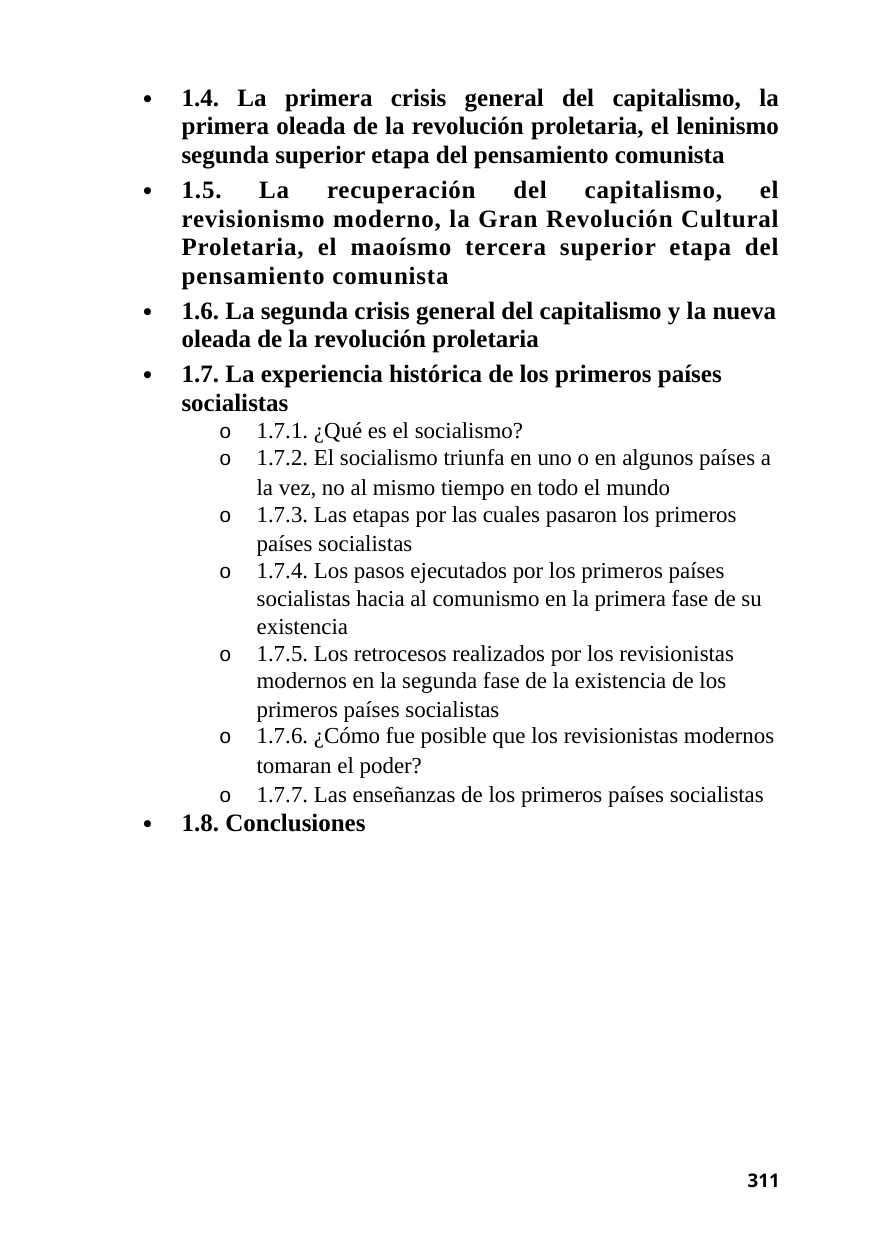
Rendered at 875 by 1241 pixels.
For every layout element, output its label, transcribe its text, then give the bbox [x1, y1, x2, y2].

list 1.7.1. ¿Qué es el socialismo? [219, 417, 779, 444]
list 1.7. La experiencia histórica de los primeros países socialistas [144, 359, 779, 417]
list 1.7.3. Las etapas por las cuales pasaron los primeros países socialistas [219, 501, 779, 557]
list 1.7.2. El socialismo triunfa en uno o en algunos países a la vez, no al mismo tiempo en todo el mundo [219, 444, 779, 501]
list 1.5. La recuperación del capitalismo, el revisionismo moderno, la Gran Revolución Cultural Proletaria, el maoísmo tercera superior etapa del pensamiento comunista [144, 175, 779, 290]
list 1.7.6. ¿Cómo fue posible que los revisionistas modernos tomaran el poder? [219, 722, 779, 779]
list 1.8. Conclusiones [144, 808, 779, 837]
list 1.7.4. Los pasos ejecutados por los primeros países socialistas hacia al comunismo en la primera fase de su existencia [219, 557, 779, 640]
list 1.7.5. Los retrocesos realizados por los revisionistas modernos en la segunda fase de la existencia de los primeros países socialistas [219, 640, 779, 722]
list 1.4. La primera crisis general del capitalismo, la primera oleada de la revolución proletaria, el leninismo segunda superior etapa del pensamiento comunista [144, 83, 779, 169]
list 1.6. La segunda crisis general del capitalismo y la nueva oleada de la revolución proletaria [144, 296, 779, 353]
list 1.7.7. Las enseñanzas de los primeros países socialistas [219, 779, 779, 808]
